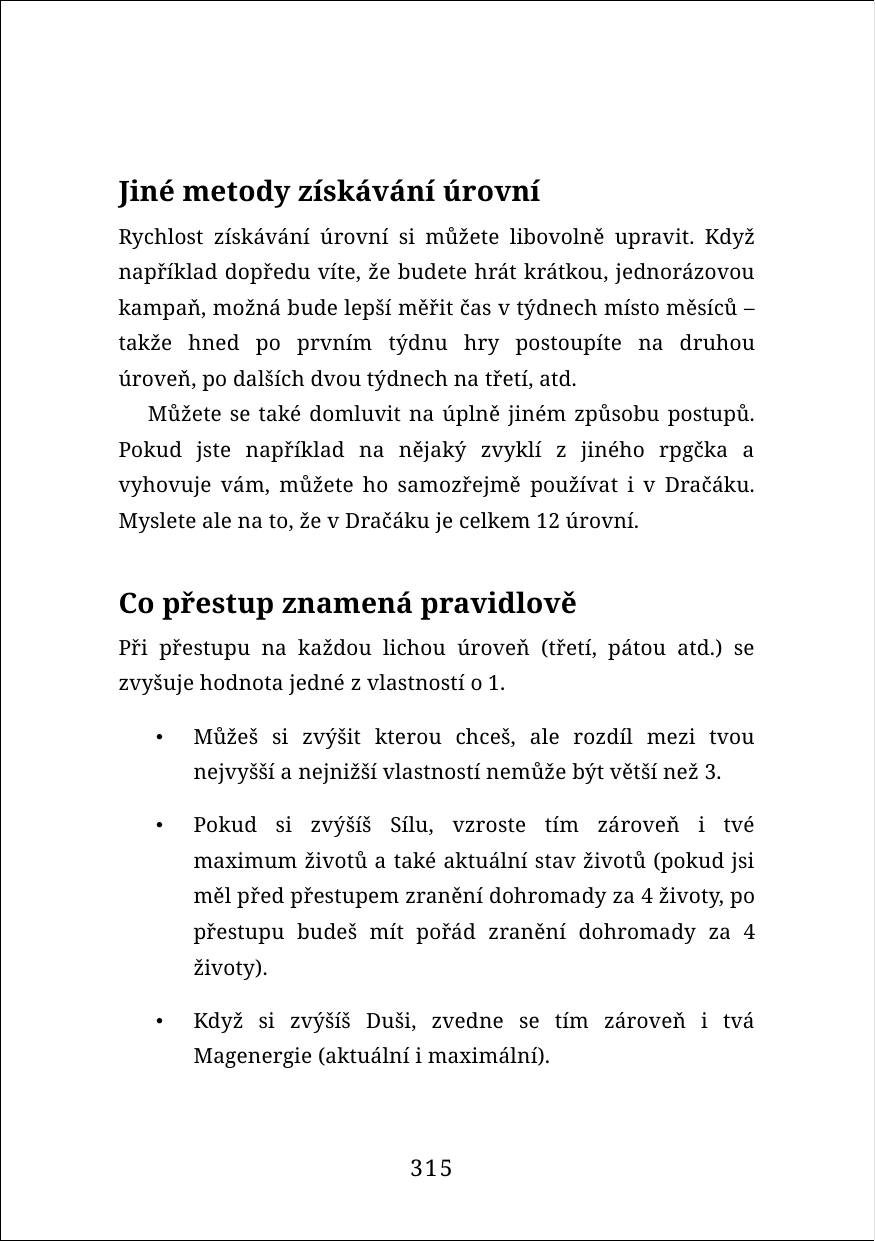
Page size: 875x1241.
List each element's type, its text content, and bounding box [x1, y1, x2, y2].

list Když si zvýšíš Duši, zvedne se tím zároveň i tvá Magenergie (aktuální i maximální). [156, 1006, 756, 1070]
text Při přestupu na každou lichou úroveň (třetí, pátou atd.) se zvyšuje hodnota jedné z vlastností o 1. [118, 633, 756, 697]
list Můžeš si zvýšit kterou chceš, ale rozdíl mezi tvou nejvyšší a nejnižší vlastností nemůže být větší než 3. [156, 722, 756, 786]
list Pokud si zvýšíš Sílu, vzroste tím zároveň i tvé maximum životů a také aktuální stav životů (pokud jsi měl před přestupem zranění dohromady za 4 životy, po přestupu budeš mít pořád zranění dohromady za 4 životy). [156, 811, 756, 981]
text Rychlost získávání úrovní si můžete libovolně upravit. Když například dopředu víte, že budete hrát krátkou, jednorázovou kampaň, možná bude lepší měřit čas v týdnech místo měsíců – takže hned po prvním týdnu hry postoupíte na druhou úroveň, po dalších dvou týdnech na třetí, atd. Můžete se také domluvit na úplně jiném způsobu postupů. Pokud jste například na nějaký zvyklí z jiného rpgčka a vyhovuje vám, můžete ho samozřejmě používat i v Dračáku. Myslete ale na to, že v Dračáku je celkem 12 úrovní. [118, 222, 756, 534]
subtitle Co přestup znamená pravidlově [118, 583, 756, 621]
subtitle Jiné metody získávání úrovní [118, 172, 756, 210]
